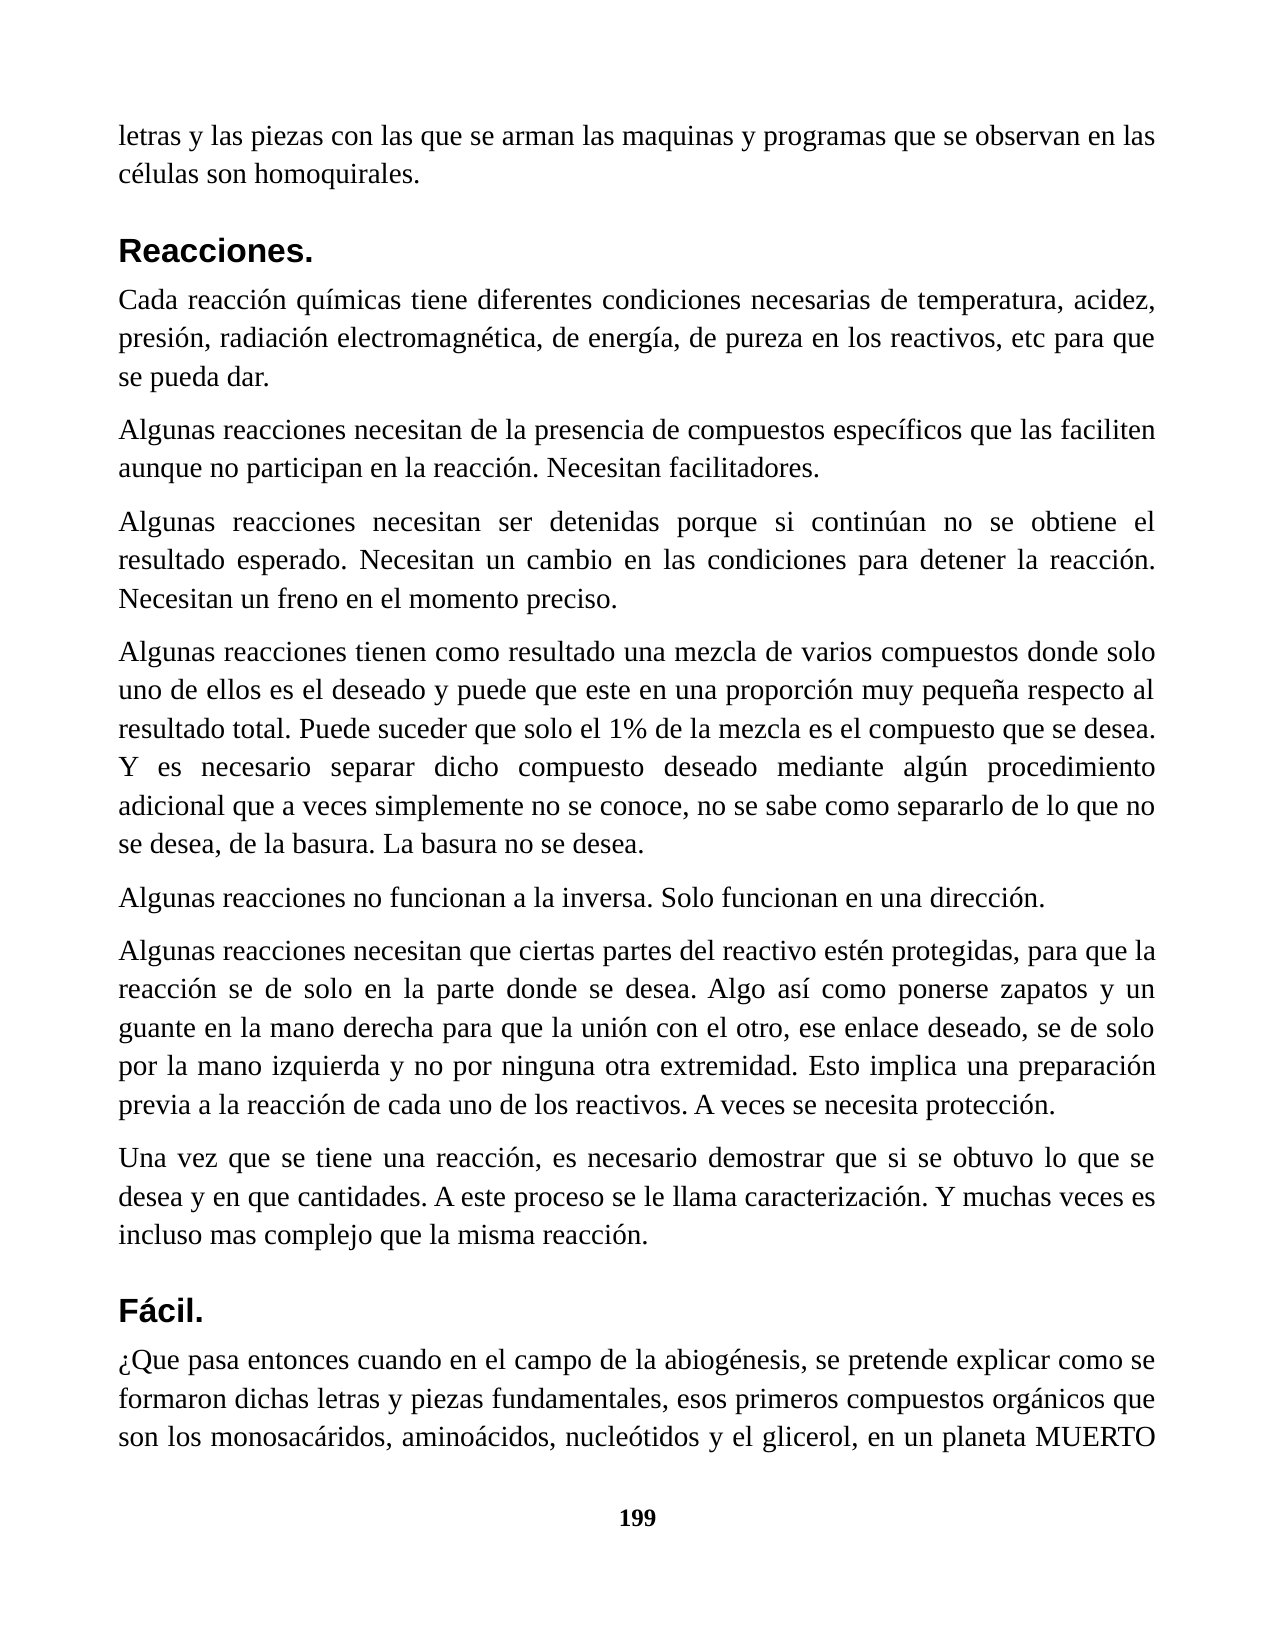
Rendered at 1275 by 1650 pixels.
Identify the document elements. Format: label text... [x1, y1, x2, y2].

text Algunas reacciones necesitan de la presencia de compuestos específicos que las faciliten aunque no participan en la reacción. Necesitan facilitadores. [118, 412, 1157, 484]
text Algunas reacciones no funcionan a la inversa. Solo funcionan en una dirección. [118, 880, 1157, 913]
subtitle Fácil. [118, 1291, 1157, 1330]
text Algunas reacciones necesitan que ciertas partes del reactivo estén protegidas, para que la reacción se de solo en la parte donde se desea. Algo así como ponerse zapatos y un guante en la mano derecha para que la unión con el otro, ese enlace deseado, se de solo por la mano izquierda y no por ninguna otra extremidad. Esto implica una preparación previa a la reacción de cada uno de los reactivos. A veces se necesita protección. [118, 933, 1157, 1121]
subtitle Reacciones. [118, 231, 1157, 269]
text ¿Que pasa entonces cuando en el campo de la abiogénesis, se pretende explicar como se formaron dichas letras y piezas fundamentales, esos primeros compuestos orgánicos que son los monosacáridos, aminoácidos, nucleótidos y el glicerol, en un planeta MUERTO [118, 1342, 1157, 1453]
text Algunas reacciones necesitan ser detenidas porque si continúan no se obtiene el resultado esperado. Necesitan un cambio en las condiciones para detener la reacción. Necesitan un freno en el momento preciso. [118, 504, 1157, 614]
text letras y las piezas con las que se arman las maquinas y programas que se observan en las células son homoquirales. [118, 118, 1157, 190]
text Cada reacción químicas tiene diferentes condiciones necesarias de temperatura, acidez, presión, radiación electromagnética, de energía, de pureza en los reactivos, etc para que se pueda dar. [118, 282, 1157, 392]
text Algunas reacciones tienen como resultado una mezcla de varios compuestos donde solo uno de ellos es el deseado y puede que este en una proporción muy pequeña respecto al resultado total. Puede suceder que solo el 1% de la mezcla es el compuesto que se desea. Y es necesario separar dicho compuesto deseado mediante algún procedimiento adicional que a veces simplemente no se conoce, no se sabe como separarlo de lo que no se desea, de la basura. La basura no se desea. [118, 634, 1157, 860]
text Una vez que se tiene una reacción, es necesario demostrar que si se obtuvo lo que se desea y en que cantidades. A este proceso se le llama caracterización. Y muchas veces es incluso mas complejo que la misma reacción. [118, 1140, 1157, 1251]
